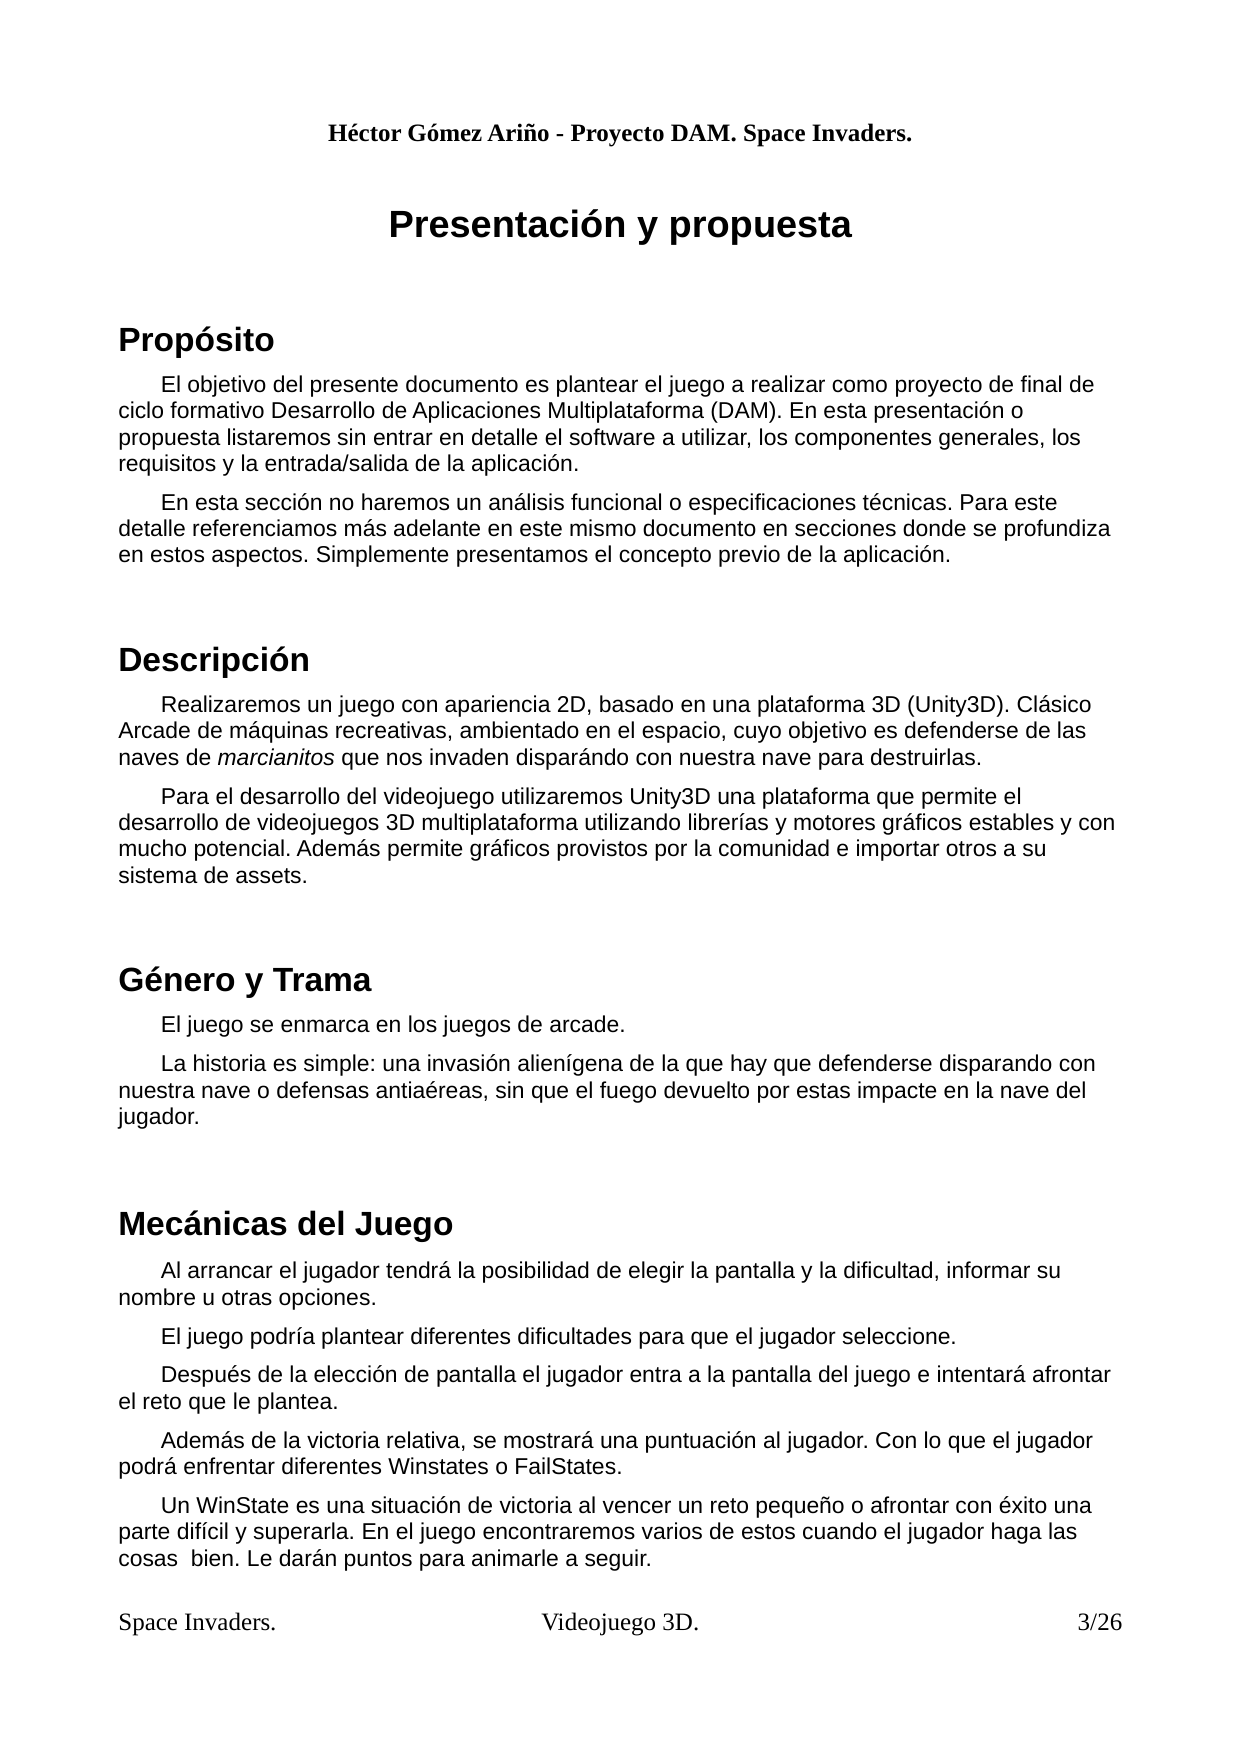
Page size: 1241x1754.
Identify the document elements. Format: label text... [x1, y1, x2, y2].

subtitle Mecánicas del Juego [118, 1204, 1122, 1242]
text Un WinState es una situación de victoria al vencer un reto pequeño o afrontar con éxito una parte difícil y superarla. En el juego encontraremos varios de estos cuando el jugador haga las cosas bien. Le darán puntos para animarle a seguir. [118, 1492, 1122, 1571]
text Para el desarrollo del videojuego utilizaremos Unity3D una plataforma que permite el desarrollo de videojuegos 3D multiplataforma utilizando librerías y motores gráficos estables y con mucho potencial. Además permite gráficos provistos por la comunidad e importar otros a su sistema de assets. [118, 783, 1122, 888]
text Realizaremos un juego con apariencia 2D, basado en una plataforma 3D (Unity3D). Clásico Arcade de máquinas recreativas, ambientado en el espacio, cuyo objetivo es defenderse de las naves de marcianitos que nos invaden disparándo con nuestra nave para destruirlas. [118, 691, 1122, 770]
subtitle Presentación y propuesta [118, 201, 1122, 245]
text Además de la victoria relativa, se mostrará una puntuación al jugador. Con lo que el jugador podrá enfrentar diferentes Winstates o FailStates. [118, 1427, 1122, 1479]
text La historia es simple: una invasión alienígena de la que hay que defenderse disparando con nuestra nave o defensas antiaéreas, sin que el fuego devuelto por estas impacte en la nave del jugador. [118, 1050, 1122, 1129]
text El juego podría plantear diferentes dificultades para que el jugador seleccione. [118, 1323, 1122, 1349]
text Después de la elección de pantalla el jugador entra a la pantalla del juego e intentará afrontar el reto que le plantea. [118, 1361, 1122, 1414]
subtitle Género y Trama [118, 960, 1122, 999]
text En esta sección no haremos un análisis funcional o especificaciones técnicas. Para este detalle referenciamos más adelante en este mismo documento en secciones donde se profundiza en estos aspectos. Simplemente presentamos el concepto previo de la aplicación. [118, 489, 1122, 568]
text El objetivo del presente documento es plantear el juego a realizar como proyecto de final de ciclo formativo Desarrollo de Aplicaciones Multiplataforma (DAM). En esta presentación o propuesta listaremos sin entrar en detalle el software a utilizar, los componentes generales, los requisitos y la entrada/salida de la aplicación. [118, 371, 1122, 476]
subtitle Descripción [118, 640, 1122, 678]
subtitle Propósito [118, 319, 1122, 358]
text El juego se enmarca en los juegos de arcade. [118, 1011, 1122, 1038]
text Al arrancar el jugador tendrá la posibilidad de elegir la pantalla y la dificultad, informar su nombre u otras opciones. [118, 1255, 1122, 1310]
